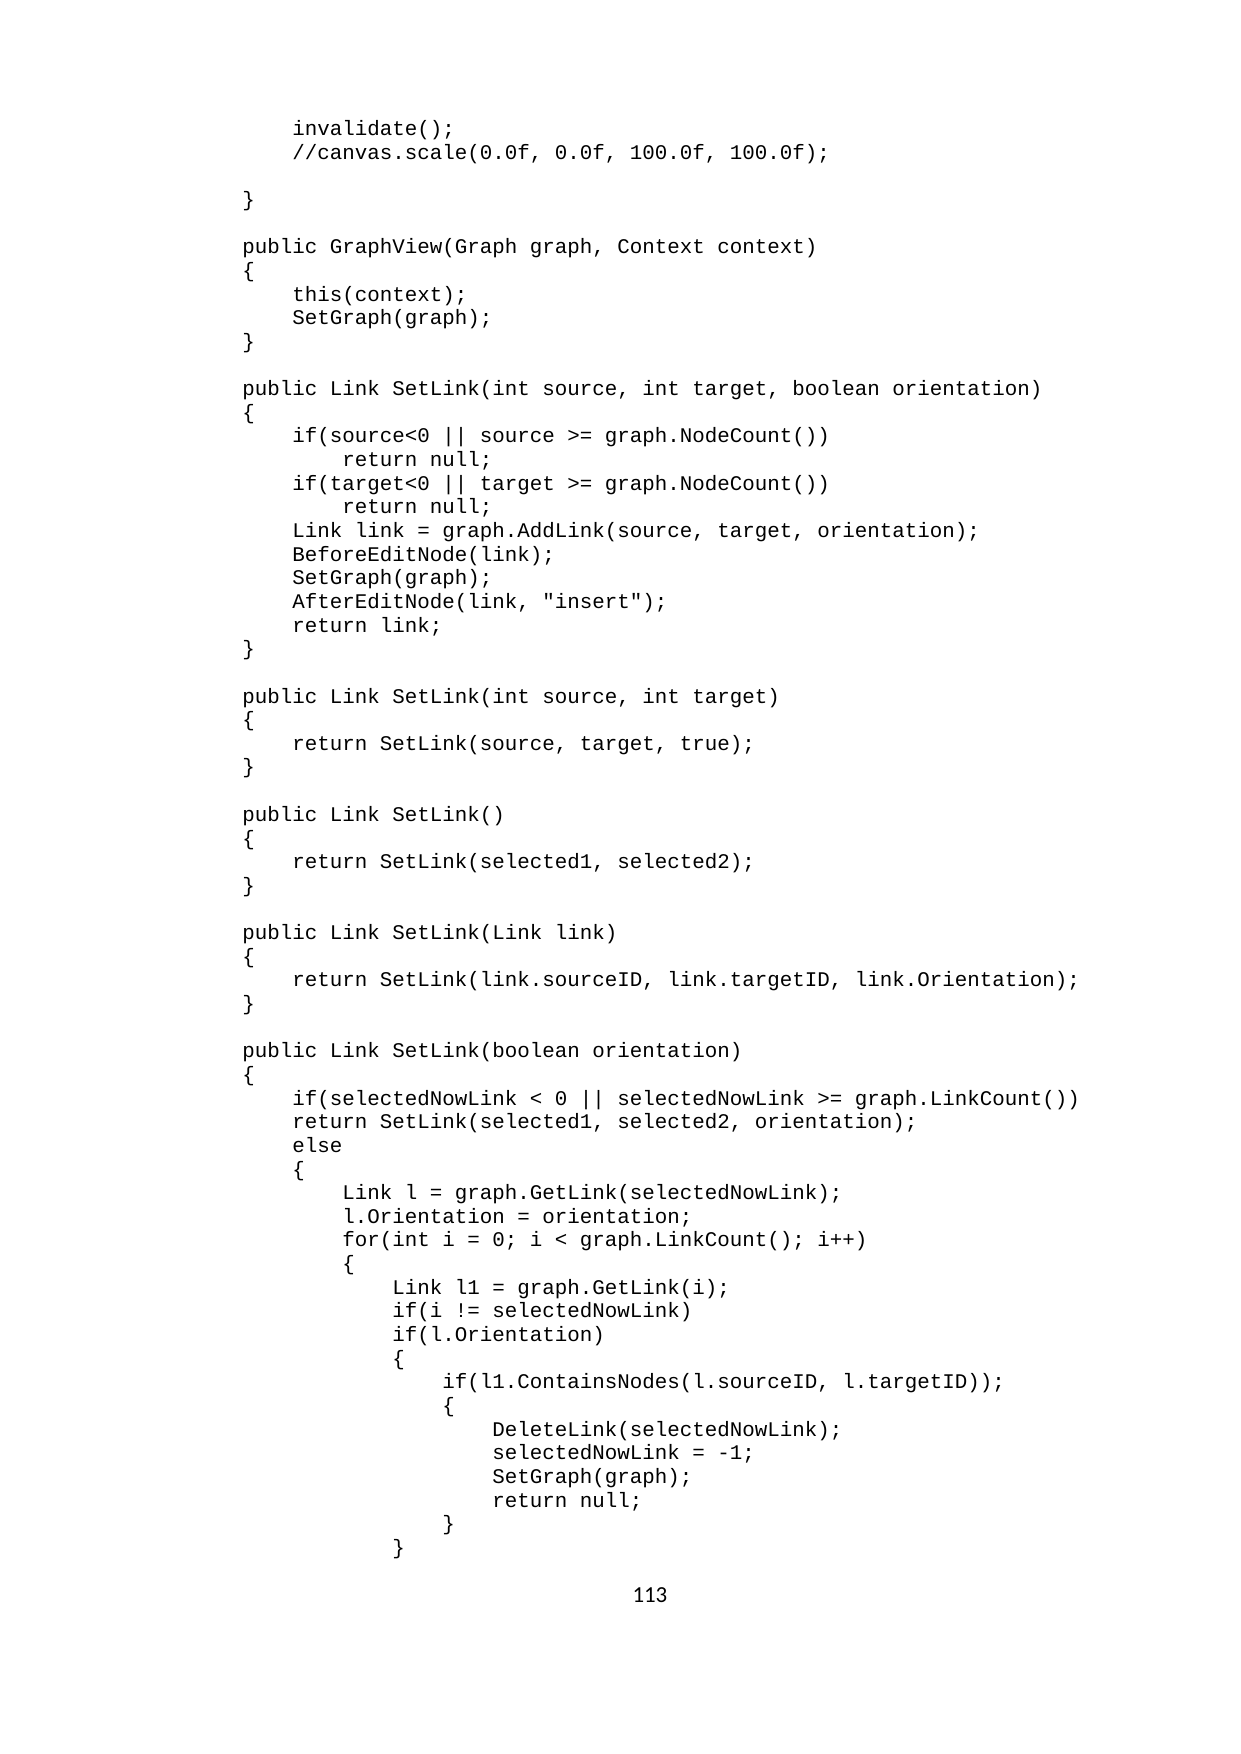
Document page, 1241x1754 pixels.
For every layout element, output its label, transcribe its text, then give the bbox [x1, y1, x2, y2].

text Link link = graph.AddLink(source, target, orientation); [118, 520, 1181, 544]
text return null; [118, 1489, 1181, 1513]
text { [118, 709, 1181, 733]
text Link l = graph.GetLink(selectedNowLink); [118, 1182, 1181, 1206]
text { [118, 946, 1181, 969]
text return SetLink(selected1, selected2, orientation); [118, 1111, 1181, 1135]
text BeforeEditNode(link); [118, 544, 1181, 567]
text } [118, 1513, 1181, 1537]
text if(target<0 || target >= graph.NodeCount()) [118, 473, 1181, 496]
text public Link SetLink(Link link) [118, 922, 1181, 946]
text return link; [118, 615, 1181, 638]
text } [118, 993, 1181, 1017]
text { [118, 402, 1181, 426]
text else [118, 1135, 1181, 1158]
text public Link SetLink(boolean orientation) [118, 1040, 1181, 1064]
text { [118, 1064, 1181, 1088]
text Link l1 = graph.GetLink(i); [118, 1277, 1181, 1300]
text if(selectedNowLink < 0 || selectedNowLink >= graph.LinkCount()) [118, 1088, 1181, 1111]
text if(l.Orientation) [118, 1324, 1181, 1348]
text public Link SetLink() [118, 804, 1181, 827]
text DeleteLink(selectedNowLink); [118, 1419, 1181, 1442]
text { [118, 1158, 1181, 1182]
text } [118, 638, 1181, 662]
text } [118, 331, 1181, 354]
text if(source<0 || source >= graph.NodeCount()) [118, 426, 1181, 449]
text AfterEditNode(link, "insert"); [118, 591, 1181, 615]
text { [118, 1348, 1181, 1371]
text public GraphView(Graph graph, Context context) [118, 236, 1181, 260]
text return null; [118, 496, 1181, 520]
text return null; [118, 449, 1181, 473]
text { [118, 827, 1181, 851]
text { [118, 1395, 1181, 1419]
text this(context); [118, 284, 1181, 307]
text } [118, 1537, 1181, 1561]
text invalidate(); [118, 118, 1181, 142]
text selectedNowLink = -1; [118, 1442, 1181, 1466]
text SetGraph(graph); [118, 567, 1181, 591]
text l.Orientation = orientation; [118, 1206, 1181, 1229]
text } [118, 189, 1181, 213]
text SetGraph(graph); [118, 307, 1181, 331]
text public Link SetLink(int source, int target) [118, 686, 1181, 709]
text return SetLink(link.sourceID, link.targetID, link.Orientation); [118, 969, 1181, 993]
text SetGraph(graph); [118, 1466, 1181, 1489]
text if(l1.ContainsNodes(l.sourceID, l.targetID)); [118, 1371, 1181, 1395]
text { [118, 1253, 1181, 1277]
text return SetLink(source, target, true); [118, 733, 1181, 757]
text } [118, 757, 1181, 780]
text //canvas.scale(0.0f, 0.0f, 100.0f, 100.0f); [118, 142, 1181, 165]
text public Link SetLink(int source, int target, boolean orientation) [118, 378, 1181, 402]
text } [118, 875, 1181, 898]
text return SetLink(selected1, selected2); [118, 851, 1181, 875]
text for(int i = 0; i < graph.LinkCount(); i++) [118, 1229, 1181, 1253]
text if(i != selectedNowLink) [118, 1300, 1181, 1324]
text { [118, 260, 1181, 284]
